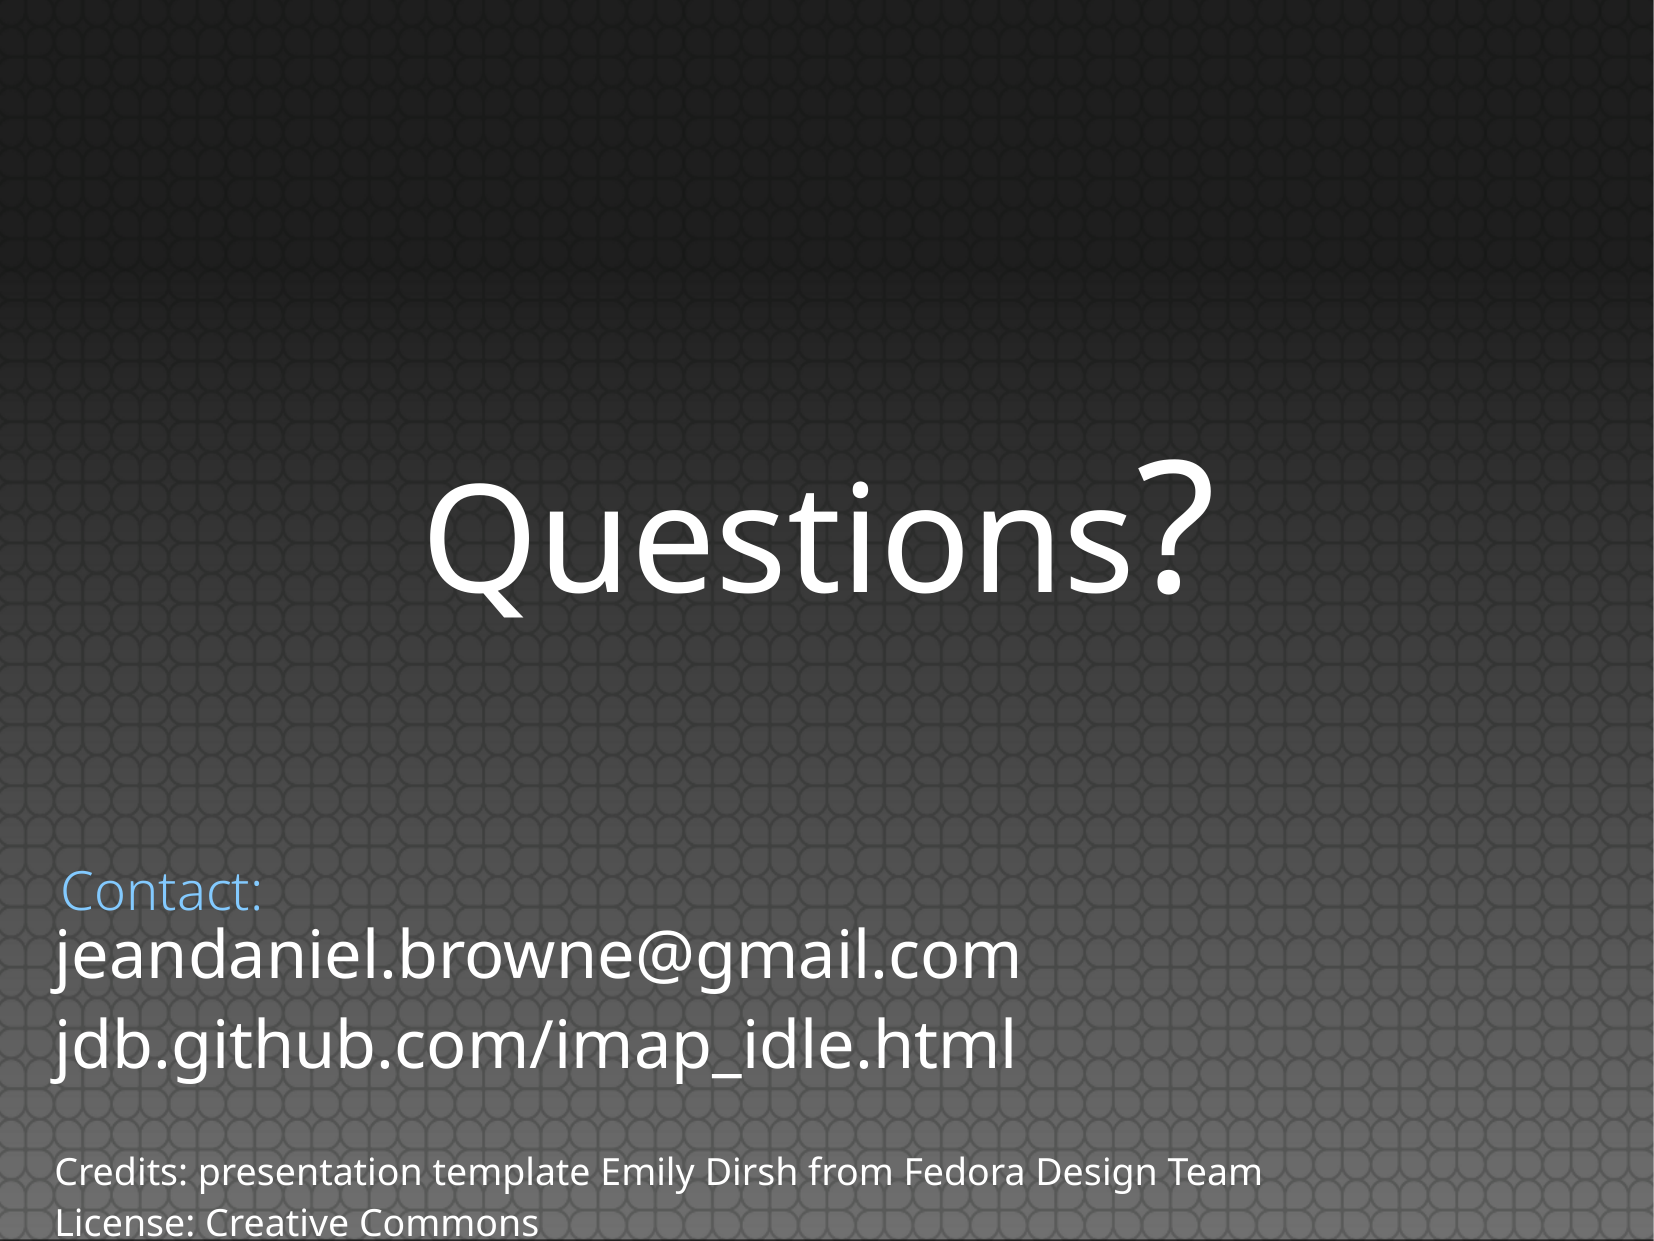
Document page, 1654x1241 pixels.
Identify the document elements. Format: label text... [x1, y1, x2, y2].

picture [0, 0, 1654, 1241]
text_box Contact: [46, 845, 400, 921]
title Questions? [30, 418, 1606, 624]
text_box jeandaniel.browne@gmail.com jdb.github.com/imap_idle.html Credits: presentation template Emily Dirsh from Fedora Design Team License: Creative Commons [39, 899, 1654, 1195]
